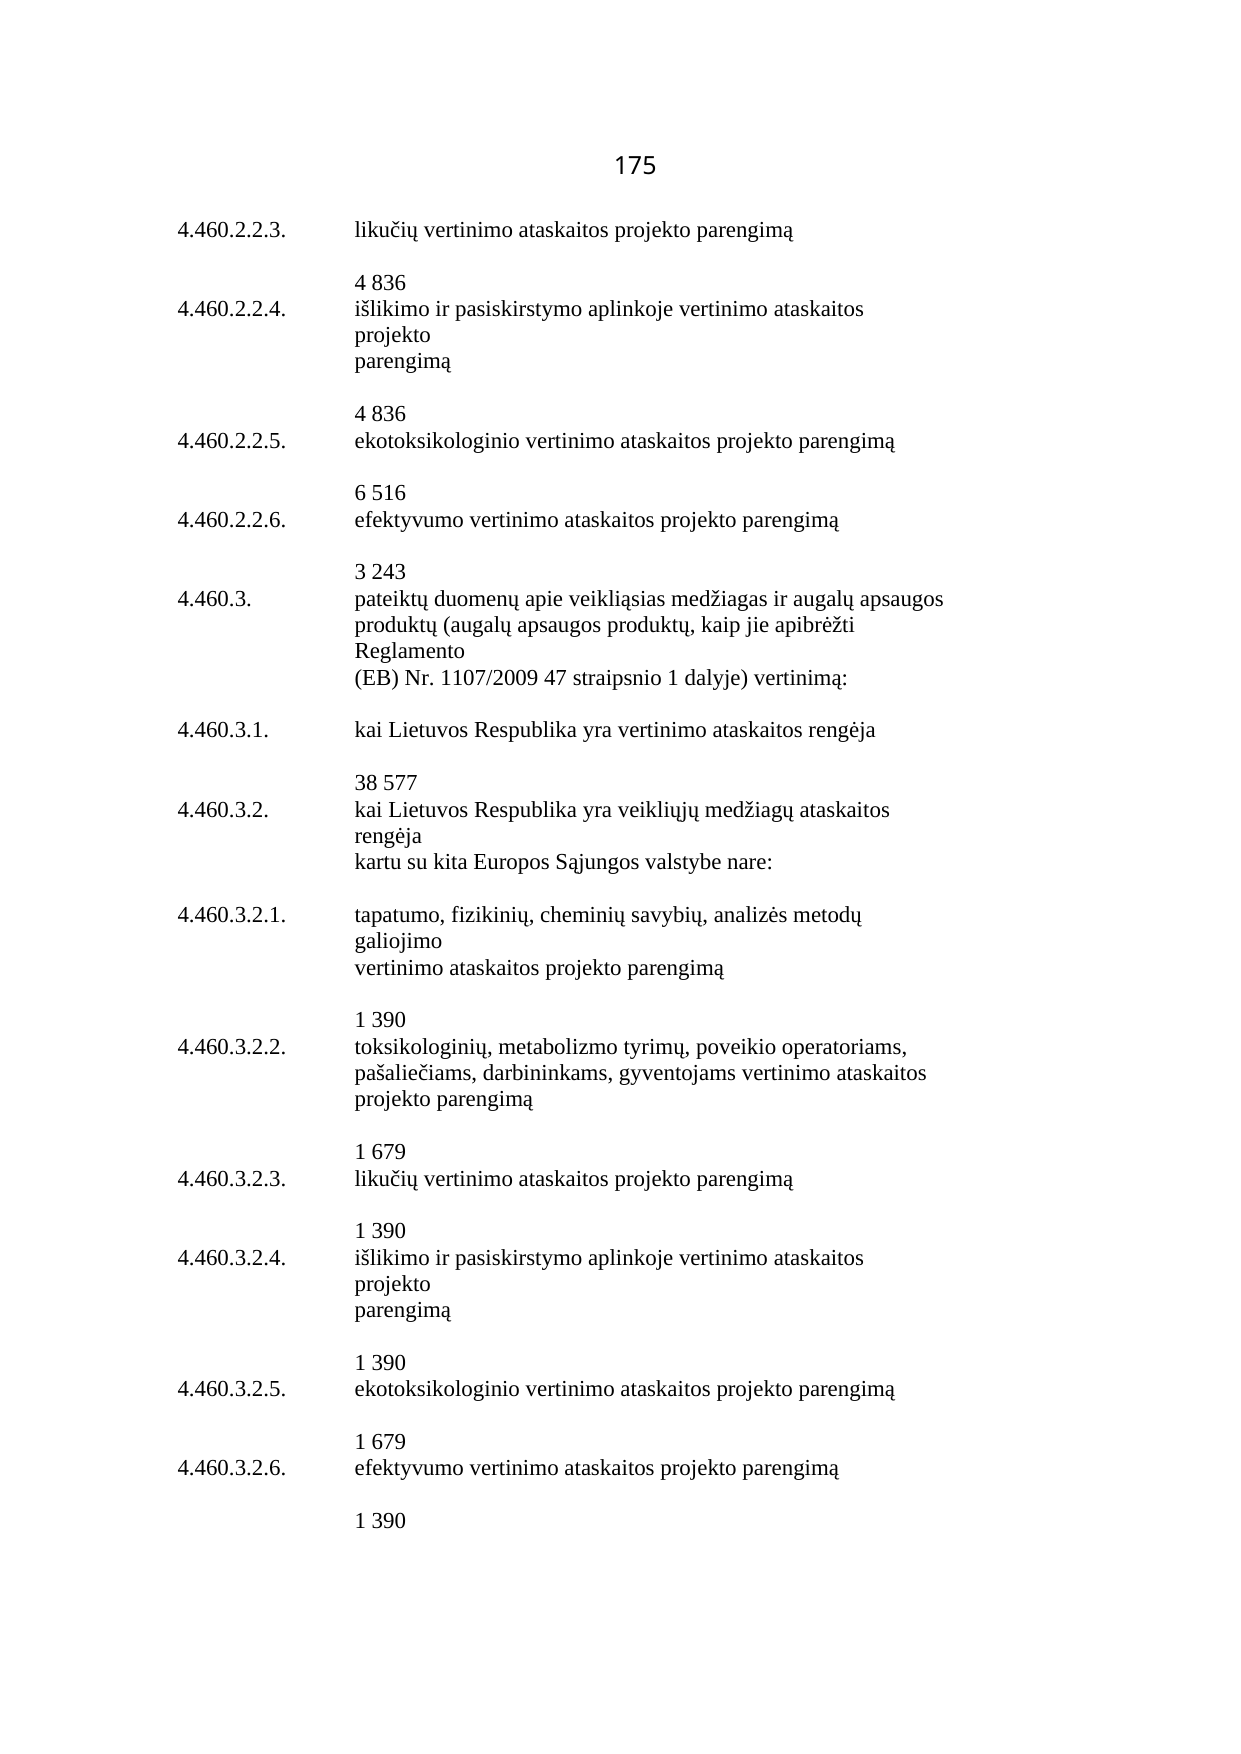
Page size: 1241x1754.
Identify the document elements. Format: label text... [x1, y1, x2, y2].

text 4.460.3.2. kai Lietuvos Respublika yra veikliųjų medžiagų ataskaitos rengėja [177, 796, 945, 848]
text 4.460.3.2.5. ekotoksikologinio vertinimo ataskaitos projekto parengimą 1 679 [177, 1375, 945, 1454]
text 4.460.2.2.5. ekotoksikologinio vertinimo ataskaitos projekto parengimą 6 516 [177, 427, 945, 506]
text kartu su kita Europos Sąjungos valstybe nare: [354, 848, 945, 901]
text produktų (augalų apsaugos produktų, kaip jie apibrėžti Reglamento [354, 611, 945, 664]
text 4.460.3.2.2. toksikologinių, metabolizmo tyrimų, poveikio operatoriams, [177, 1033, 945, 1059]
text 4.460.3.2.4. išlikimo ir pasiskirstymo aplinkoje vertinimo ataskaitos projekto [177, 1244, 945, 1296]
text (EB) Nr. 1107/2009 47 straipsnio 1 dalyje) vertinimą: [354, 664, 945, 717]
text 4.460.3.1. kai Lietuvos Respublika yra vertinimo ataskaitos rengėja 38 577 [177, 717, 945, 796]
text 4.460.2.2.3. likučių vertinimo ataskaitos projekto parengimą 4 836 [177, 216, 945, 295]
text parengimą 1 390 [354, 1296, 945, 1375]
text 4.460.2.2.6. efektyvumo vertinimo ataskaitos projekto parengimą 3 243 [177, 506, 945, 585]
text pašaliečiams, darbininkams, gyventojams vertinimo ataskaitos [354, 1059, 945, 1086]
text 4.460.3.2.6. efektyvumo vertinimo ataskaitos projekto parengimą 1 390 [177, 1454, 945, 1533]
text 4.460.3.2.3. likučių vertinimo ataskaitos projekto parengimą 1 390 [177, 1164, 945, 1244]
text 4.460.3.2.1. tapatumo, fizikinių, cheminių savybių, analizės metodų galiojimo [177, 901, 945, 954]
text 4.460.3. pateiktų duomenų apie veikliąsias medžiagas ir augalų apsaugos [177, 585, 945, 611]
text parengimą 4 836 [354, 348, 945, 427]
text projekto parengimą 1 679 [354, 1086, 945, 1164]
text 4.460.2.2.4. išlikimo ir pasiskirstymo aplinkoje vertinimo ataskaitos projekto [177, 295, 945, 348]
text vertinimo ataskaitos projekto parengimą 1 390 [354, 954, 945, 1033]
